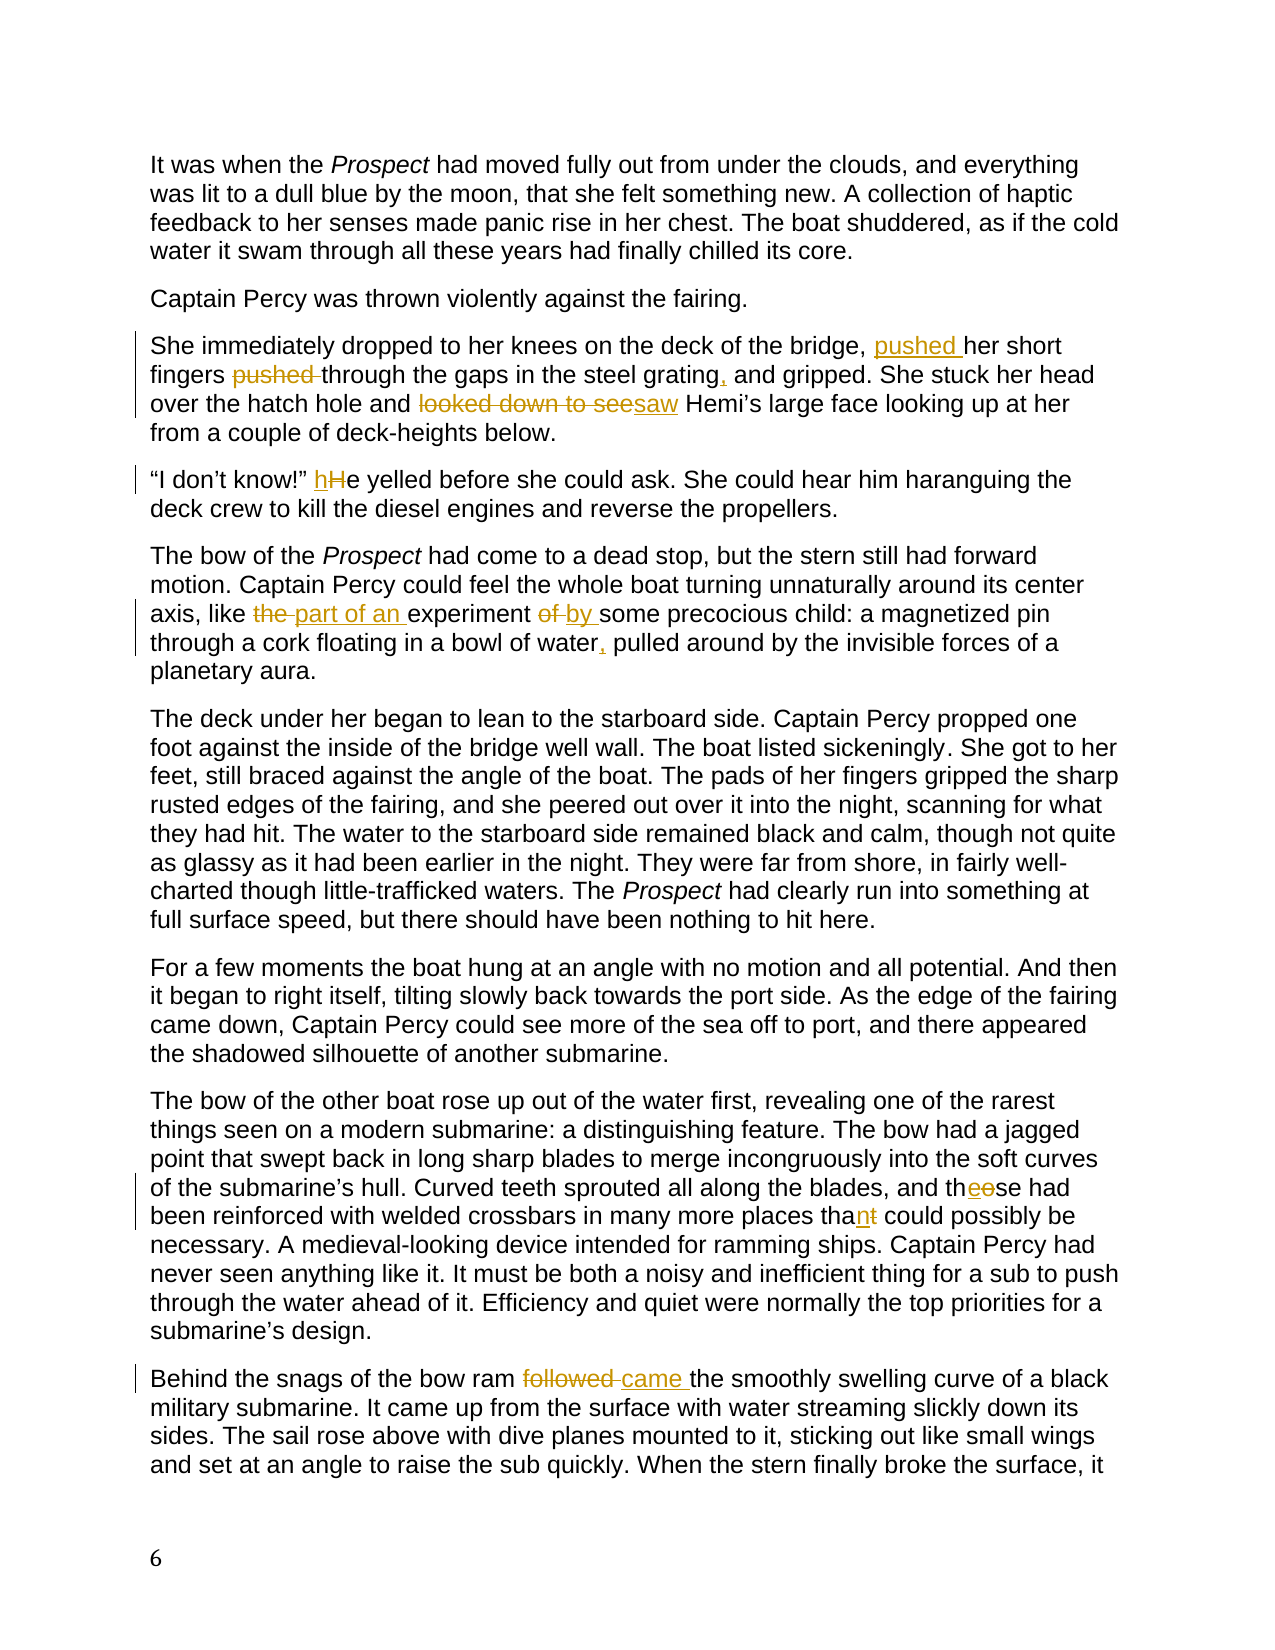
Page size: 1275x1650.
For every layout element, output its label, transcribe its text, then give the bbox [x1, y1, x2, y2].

text For a few moments the boat hung at an angle with no motion and all potential. And then it began to right itself, tilting slowly back towards the port side. As the edge of the fairing came down, Captain Percy could see more of the sea off to port, and there appeared the shadowed silhouette of another submarine. [150, 952, 1125, 1067]
text She immediately dropped to her knees on the deck of the bridge, pushed her short fingers through the gaps in the steel grating, and gripped. She stuck her head over the hatch hole and saw Hemi’s large face looking up at her from a couple of deck-heights below. [150, 331, 1125, 446]
text “I don’t know!” he yelled before she could ask. She could hear him haranguing the deck crew to kill the diesel engines and reverse the propellers. [150, 465, 1125, 522]
text The bow of the Prospect had come to a dead stop, but the stern still had forward motion. Captain Percy could feel the whole boat turning unnaturally around its center axis, like part of an experiment by some precocious child: a magnetized pin through a cork floating in a bowl of water, pulled around by the invisible forces of a planetary aura. [150, 541, 1125, 685]
text Behind the snags of the bow ram came the smoothly swelling curve of a black military submarine. It came up from the surface with water streaming slickly down its sides. The sail rose above with dive planes mounted to it, sticking out like small wings and set at an angle to raise the sub quickly. When the stern finally broke the surface, it [150, 1364, 1125, 1479]
text Captain Percy was thrown violently against the fairing. [150, 284, 1125, 312]
text The bow of the other boat rose up out of the water first, revealing one of the rarest things seen on a modern submarine: a distinguishing feature. The bow had a jagged point that swept back in long sharp blades to merge incongruously into the soft curves of the submarine’s hull. Curved teeth sprouted all along the blades, and these had been reinforced with welded crossbars in many more places than could possibly be necessary. A medieval-looking device intended for ramming ships. Captain Percy had never seen anything like it. It must be both a noisy and inefficient thing for a sub to push through the water ahead of it. Efficiency and quiet were normally the top priorities for a submarine’s design. [150, 1086, 1125, 1345]
text The deck under her began to lean to the starboard side. Captain Percy propped one foot against the inside of the bridge well wall. The boat listed sickeningly. She got to her feet, still braced against the angle of the boat. The pads of her fingers gripped the sharp rusted edges of the fairing, and she peered out over it into the night, scanning for what they had hit. The water to the starboard side remained black and calm, though not quite as glassy as it had been earlier in the night. They were far from shore, in fairly well-charted though little-trafficked waters. The Prospect had clearly run into something at full surface speed, but there should have been nothing to hit here. [150, 704, 1125, 934]
text It was when the Prospect had moved fully out from under the clouds, and everything was lit to a dull blue by the moon, that she felt something new. A collection of haptic feedback to her senses made panic rise in her chest. The boat shuddered, as if the cold water it swam through all these years had finally chilled its core. [150, 150, 1125, 265]
